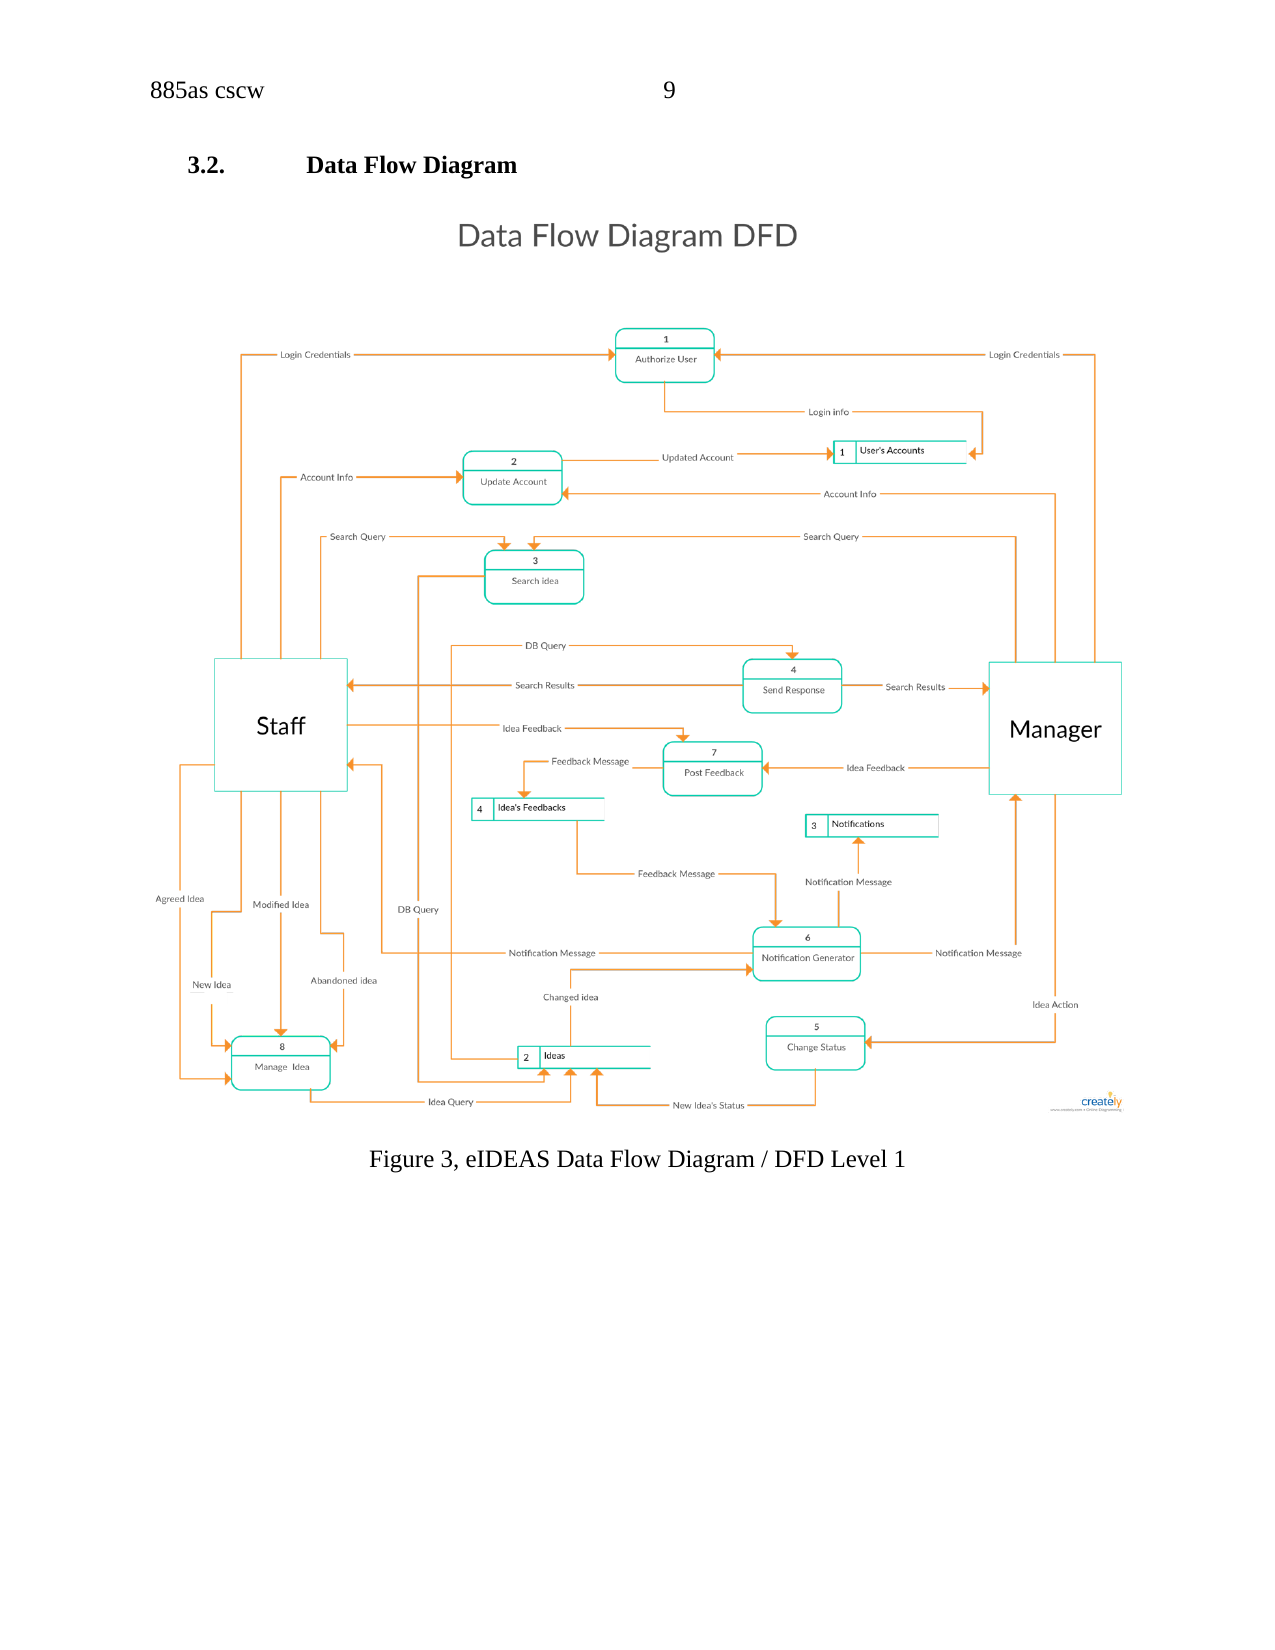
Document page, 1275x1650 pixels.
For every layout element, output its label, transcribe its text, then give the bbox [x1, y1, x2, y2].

text Figure 3, eIDEAS Data Flow Diagram / DFD Level 1 [150, 1144, 1125, 1172]
subtitle Data Flow Diagram [187, 150, 1125, 179]
picture [150, 207, 1125, 1115]
